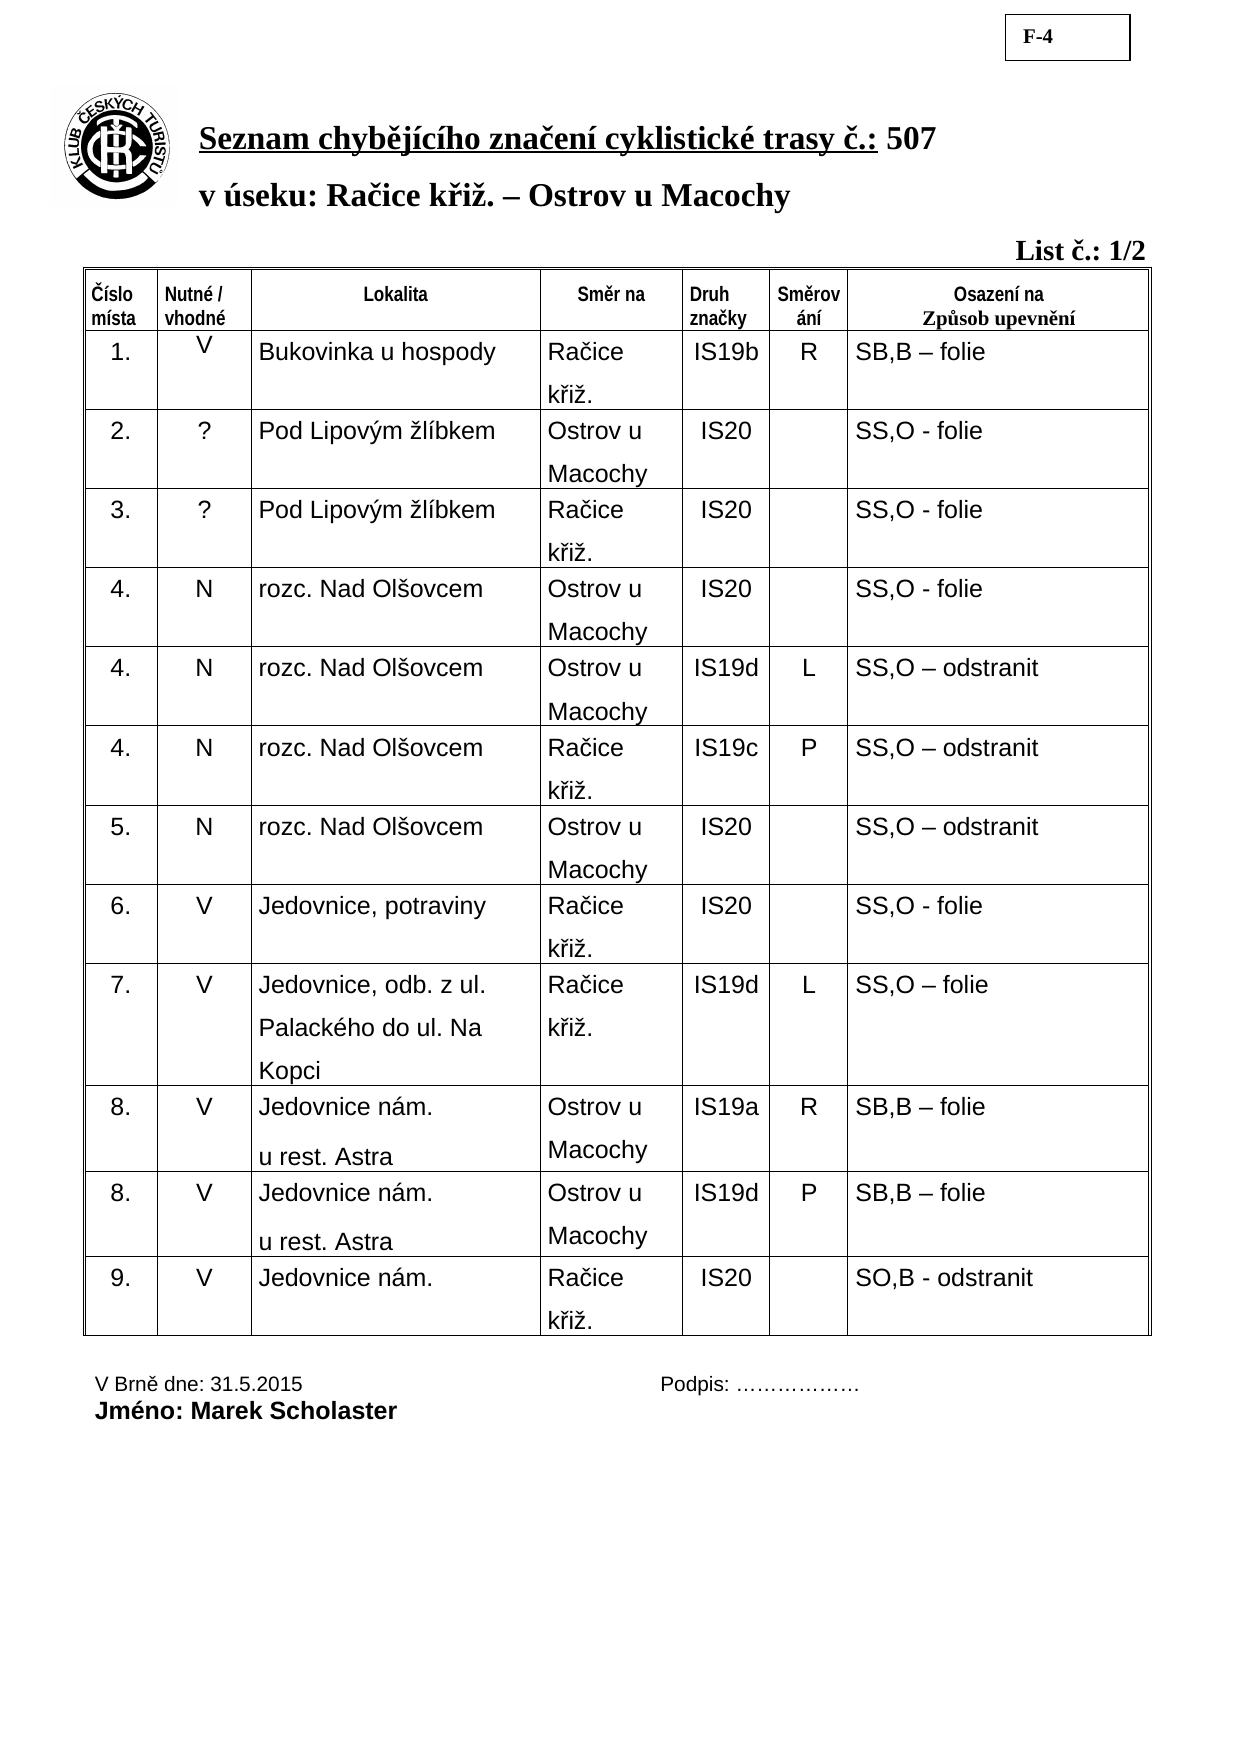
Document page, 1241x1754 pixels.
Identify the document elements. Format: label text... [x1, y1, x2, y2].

table_cell Jedovnice nám. u rest. Astra [252, 1086, 540, 1171]
table_cell IS20 [683, 410, 769, 488]
table_cell 7. [86, 964, 157, 1085]
table_cell SS,O – odstranit [848, 806, 1148, 884]
table_cell Ostrov u Macochy [541, 1086, 682, 1171]
table_cell rozc. Nad Olšovcem [252, 647, 540, 725]
table_cell V [158, 964, 251, 1085]
table_cell 5. [86, 806, 157, 884]
table_cell Račice křiž. [541, 964, 682, 1085]
table_cell SO,B - odstranit [848, 1257, 1148, 1335]
table_cell 8. [86, 1172, 157, 1256]
table_cell SS,O – odstranit [848, 647, 1148, 725]
text Seznam chybějícího značení cyklistické trasy č.: 507 [179, 118, 1146, 156]
table_cell IS19d [683, 647, 769, 725]
table_cell R [770, 1086, 847, 1171]
table_cell IS19d [683, 964, 769, 1085]
table_cell Račice křiž. [541, 331, 682, 409]
table_cell [770, 1257, 847, 1335]
table_cell R [770, 331, 847, 409]
table_header Osazení na Způsob upevnění [848, 270, 1148, 329]
table_cell Ostrov u Macochy [541, 410, 682, 488]
table_cell SB,B – folie [848, 331, 1148, 409]
table_cell Račice křiž. [541, 489, 682, 567]
table_cell N [158, 647, 251, 725]
table_cell SB,B – folie [848, 1172, 1148, 1256]
table_cell 9. [86, 1257, 157, 1335]
table_cell IS19b [683, 331, 769, 409]
table_cell V [158, 885, 251, 963]
table_cell Jedovnice, odb. z ul. Palackého do ul. Na Kopci [252, 964, 540, 1085]
table_cell IS20 [683, 1257, 769, 1335]
table_cell Ostrov u Macochy [541, 806, 682, 884]
table_header Lokalita [252, 270, 540, 329]
text Jméno: Marek Scholaster [94, 1396, 1146, 1425]
table_cell 4. [86, 568, 157, 646]
table_cell IS20 [683, 885, 769, 963]
table_cell V [158, 1257, 251, 1335]
table_header Směrování [770, 270, 847, 329]
table_cell ? [158, 410, 251, 488]
table_cell rozc. Nad Olšovcem [252, 726, 540, 804]
table_cell Jedovnice nám. [252, 1257, 540, 1335]
picture [50, 85, 178, 207]
table_cell rozc. Nad Olšovcem [252, 568, 540, 646]
table_cell V [158, 1086, 251, 1171]
table_cell N [158, 568, 251, 646]
table_cell Račice křiž. [541, 726, 682, 804]
table_cell rozc. Nad Olšovcem [252, 806, 540, 884]
table_cell [770, 410, 847, 488]
table_cell 2. [86, 410, 157, 488]
table_header Směr na [541, 270, 682, 329]
table_cell P [770, 726, 847, 804]
table_cell [770, 885, 847, 963]
table_cell [770, 568, 847, 646]
table_cell 4. [86, 726, 157, 804]
table_cell N [158, 806, 251, 884]
table_cell IS20 [683, 806, 769, 884]
table_cell 6. [86, 885, 157, 963]
table_cell SS,O - folie [848, 885, 1148, 963]
table_cell SS,O – odstranit [848, 726, 1148, 804]
table_cell V [158, 331, 251, 409]
table_cell Ostrov u Macochy [541, 568, 682, 646]
table_cell IS19a [683, 1086, 769, 1171]
table_cell N [158, 726, 251, 804]
text List č.: 1/2 [94, 233, 1146, 267]
table_cell 4. [86, 647, 157, 725]
table_cell Jedovnice, potraviny [252, 885, 540, 963]
table_cell Račice křiž. [541, 885, 682, 963]
table_cell Ostrov u Macochy [541, 647, 682, 725]
table_header Druh značky [683, 270, 769, 329]
table_cell L [770, 647, 847, 725]
table_cell SB,B – folie [848, 1086, 1148, 1171]
table_cell Jedovnice nám. u rest. Astra [252, 1172, 540, 1256]
table_cell 3. [86, 489, 157, 567]
table_cell 8. [86, 1086, 157, 1171]
table_cell SS,O - folie [848, 568, 1148, 646]
table_cell SS,O – folie [848, 964, 1148, 1085]
subtitle F-4 [1023, 24, 1112, 48]
table_cell V [158, 1172, 251, 1256]
table_cell Ostrov u Macochy [541, 1172, 682, 1256]
table_cell SS,O - folie [848, 489, 1148, 567]
text V Brně dne: 31.5.2015 Podpis: ……………… [94, 1372, 1146, 1396]
table_cell L [770, 964, 847, 1085]
table_cell Račice křiž. [541, 1257, 682, 1335]
table_header Nutné / vhodné [158, 270, 251, 329]
table_cell IS19c [683, 726, 769, 804]
table_header Číslo místa [86, 270, 157, 329]
table_cell ? [158, 489, 251, 567]
table_cell [770, 489, 847, 567]
table_cell SS,O - folie [848, 410, 1148, 488]
table_cell Pod Lipovým žlíbkem [252, 489, 540, 567]
table_cell IS19d [683, 1172, 769, 1256]
table_cell Pod Lipovým žlíbkem [252, 410, 540, 488]
table_cell [770, 806, 847, 884]
table_cell IS20 [683, 568, 769, 646]
table_cell 1. [86, 331, 157, 409]
table_cell Bukovinka u hospody [252, 331, 540, 409]
text v úseku: Račice křiž. – Ostrov u Macochy [94, 176, 1146, 214]
table_cell P [770, 1172, 847, 1256]
table_cell IS20 [683, 489, 769, 567]
